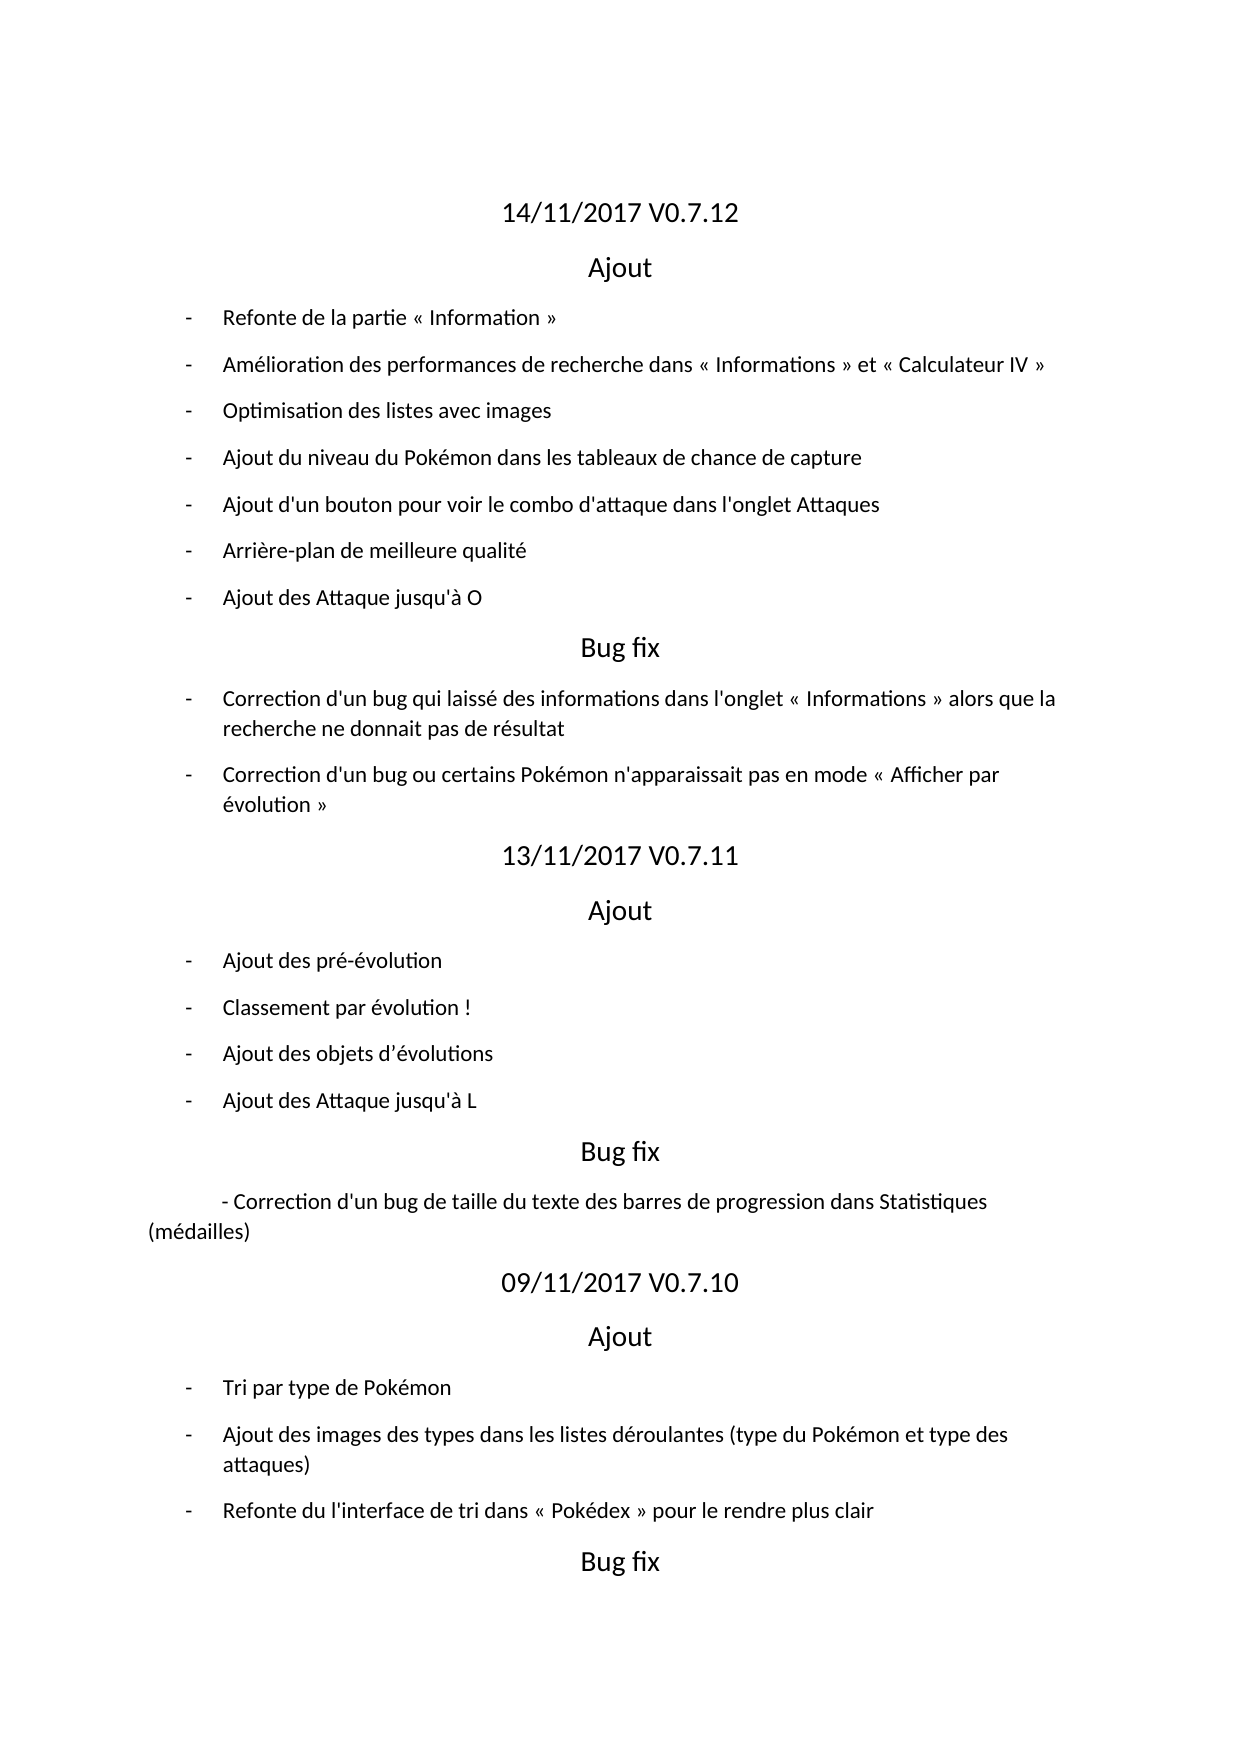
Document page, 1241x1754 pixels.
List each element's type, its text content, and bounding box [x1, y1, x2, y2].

list Ajout des pré-évolution [185, 946, 1093, 974]
list Ajout d'un bouton pour voir le combo d'attaque dans l'onglet Attaques [185, 490, 1093, 518]
list Tri par type de Pokémon [185, 1373, 1093, 1401]
text 14/11/2017 V0.7.12 [148, 194, 1093, 230]
text Bug fix [148, 629, 1093, 665]
list Ajout des Attaque jusqu'à L [185, 1086, 1093, 1114]
text Ajout [148, 249, 1093, 284]
list Correction d'un bug qui laissé des informations dans l'onglet « Informations » alors que la recherche ne donnait pas de résultat [185, 684, 1093, 742]
list Arrière-plan de meilleure qualité [185, 536, 1093, 564]
list Ajout des Attaque jusqu'à O [185, 583, 1093, 611]
list Ajout des images des types dans les listes déroulantes (type du Pokémon et type des attaques) [185, 1420, 1093, 1478]
list Ajout du niveau du Pokémon dans les tableaux de chance de capture [185, 443, 1093, 471]
list Optimisation des listes avec images [185, 397, 1093, 425]
list Classement par évolution ! [185, 993, 1093, 1021]
list Ajout des objets d’évolutions [185, 1039, 1093, 1068]
text Ajout [148, 1318, 1093, 1354]
list Amélioration des performances de recherche dans « Informations » et « Calculateur IV » [185, 350, 1093, 378]
text 09/11/2017 V0.7.10 [148, 1264, 1093, 1299]
text - Correction d'un bug de taille du texte des barres de progression dans Statistiques (médailles) [148, 1187, 1093, 1245]
text Bug fix [148, 1543, 1093, 1578]
list Refonte de la partie « Information » [185, 303, 1093, 332]
text Ajout [148, 892, 1093, 927]
text 13/11/2017 V0.7.11 [148, 837, 1093, 873]
list Refonte du l'interface de tri dans « Pokédex » pour le rendre plus clair [185, 1496, 1093, 1524]
text Bug fix [148, 1133, 1093, 1168]
list Correction d'un bug ou certains Pokémon n'apparaissait pas en mode « Afficher par évolution » [185, 761, 1093, 818]
